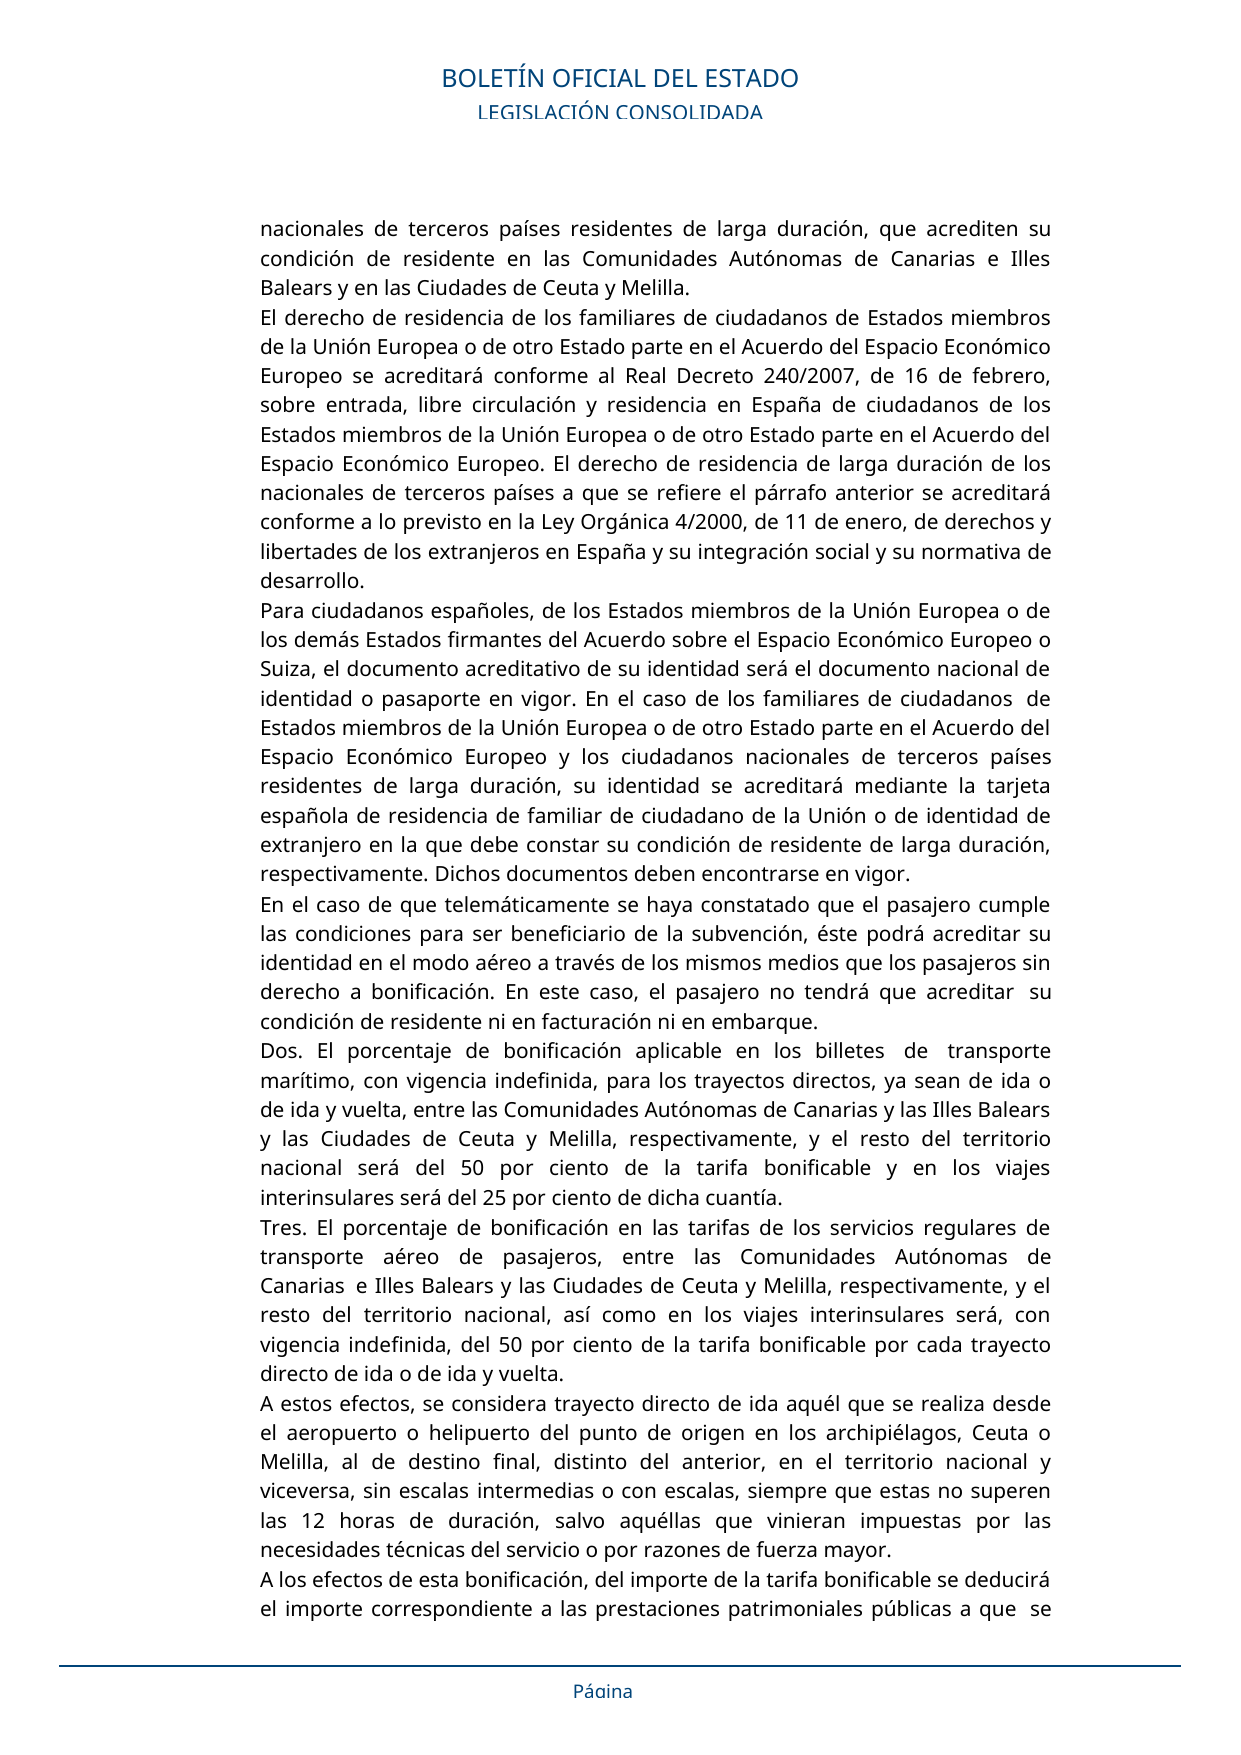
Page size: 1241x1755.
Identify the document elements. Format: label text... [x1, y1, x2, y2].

text A estos efectos, se considera trayecto directo de ida aquél que se realiza desde el aeropuerto o helipuerto del punto de origen en los archipiélagos, Ceuta o Melilla, al de destino final, distinto del anterior, en el territorio nacional y viceversa, sin escalas intermedias o con escalas, siempre que estas no superen las 12 horas de duración, salvo aquéllas que vinieran impuestas por las necesidades técnicas del servicio o por razones de fuerza mayor. [260, 1389, 1052, 1563]
text Dos. El porcentaje de bonificación aplicable en los billetes de transporte marítimo, con vigencia indefinida, para los trayectos directos, ya sean de ida o de ida y vuelta, entre las Comunidades Autónomas de Canarias y las Illes Balears y las Ciudades de Ceuta y Melilla, respectivamente, y el resto del territorio nacional será del 50 por ciento de la tarifa bonificable y en los viajes interinsulares será del 25 por ciento de dicha cuantía. [260, 1036, 1052, 1211]
text En el caso de que telemáticamente se haya constatado que el pasajero cumple las condiciones para ser beneficiario de la subvención, éste podrá acreditar su identidad en el modo aéreo a través de los mismos medios que los pasajeros sin derecho a bonificación. En este caso, el pasajero no tendrá que acreditar su condición de residente ni en facturación ni en embarque. [260, 890, 1052, 1035]
text A los efectos de esta bonificación, del importe de la tarifa bonificable se deducirá el importe correspondiente a las prestaciones patrimoniales públicas a que se [260, 1565, 1052, 1623]
text El derecho de residencia de los familiares de ciudadanos de Estados miembros de la Unión Europea o de otro Estado parte en el Acuerdo del Espacio Económico Europeo se acreditará conforme al Real Decreto 240/2007, de 16 de febrero, sobre entrada, libre circulación y residencia en España de ciudadanos de los Estados miembros de la Unión Europea o de otro Estado parte en el Acuerdo del Espacio Económico Europeo. El derecho de residencia de larga duración de los nacionales de terceros países a que se refiere el párrafo anterior se acreditará conforme a lo previsto en la Ley Orgánica 4/2000, de 11 de enero, de derechos y libertades de los extranjeros en España y su integración social y su normativa de desarrollo. [260, 303, 1052, 594]
text nacionales de terceros países residentes de larga duración, que acrediten su condición de residente en las Comunidades Autónomas de Canarias e Illes Balears y en las Ciudades de Ceuta y Melilla. [260, 214, 1052, 302]
text Tres. El porcentaje de bonificación en las tarifas de los servicios regulares de transporte aéreo de pasajeros, entre las Comunidades Autónomas de Canarias e Illes Balears y las Ciudades de Ceuta y Melilla, respectivamente, y el resto del territorio nacional, así como en los viajes interinsulares será, con vigencia indefinida, del 50 por ciento de la tarifa bonificable por cada trayecto directo de ida o de ida y vuelta. [260, 1213, 1052, 1387]
text Para ciudadanos españoles, de los Estados miembros de la Unión Europea o de los demás Estados firmantes del Acuerdo sobre el Espacio Económico Europeo o Suiza, el documento acreditativo de su identidad será el documento nacional de identidad o pasaporte en vigor. En el caso de los familiares de ciudadanos de Estados miembros de la Unión Europea o de otro Estado parte en el Acuerdo del Espacio Económico Europeo y los ciudadanos nacionales de terceros países residentes de larga duración, su identidad se acreditará mediante la tarjeta española de residencia de familiar de ciudadano de la Unión o de identidad de extranjero en la que debe constar su condición de residente de larga duración, respectivamente. Dichos documentos deben encontrarse en vigor. [260, 596, 1052, 888]
